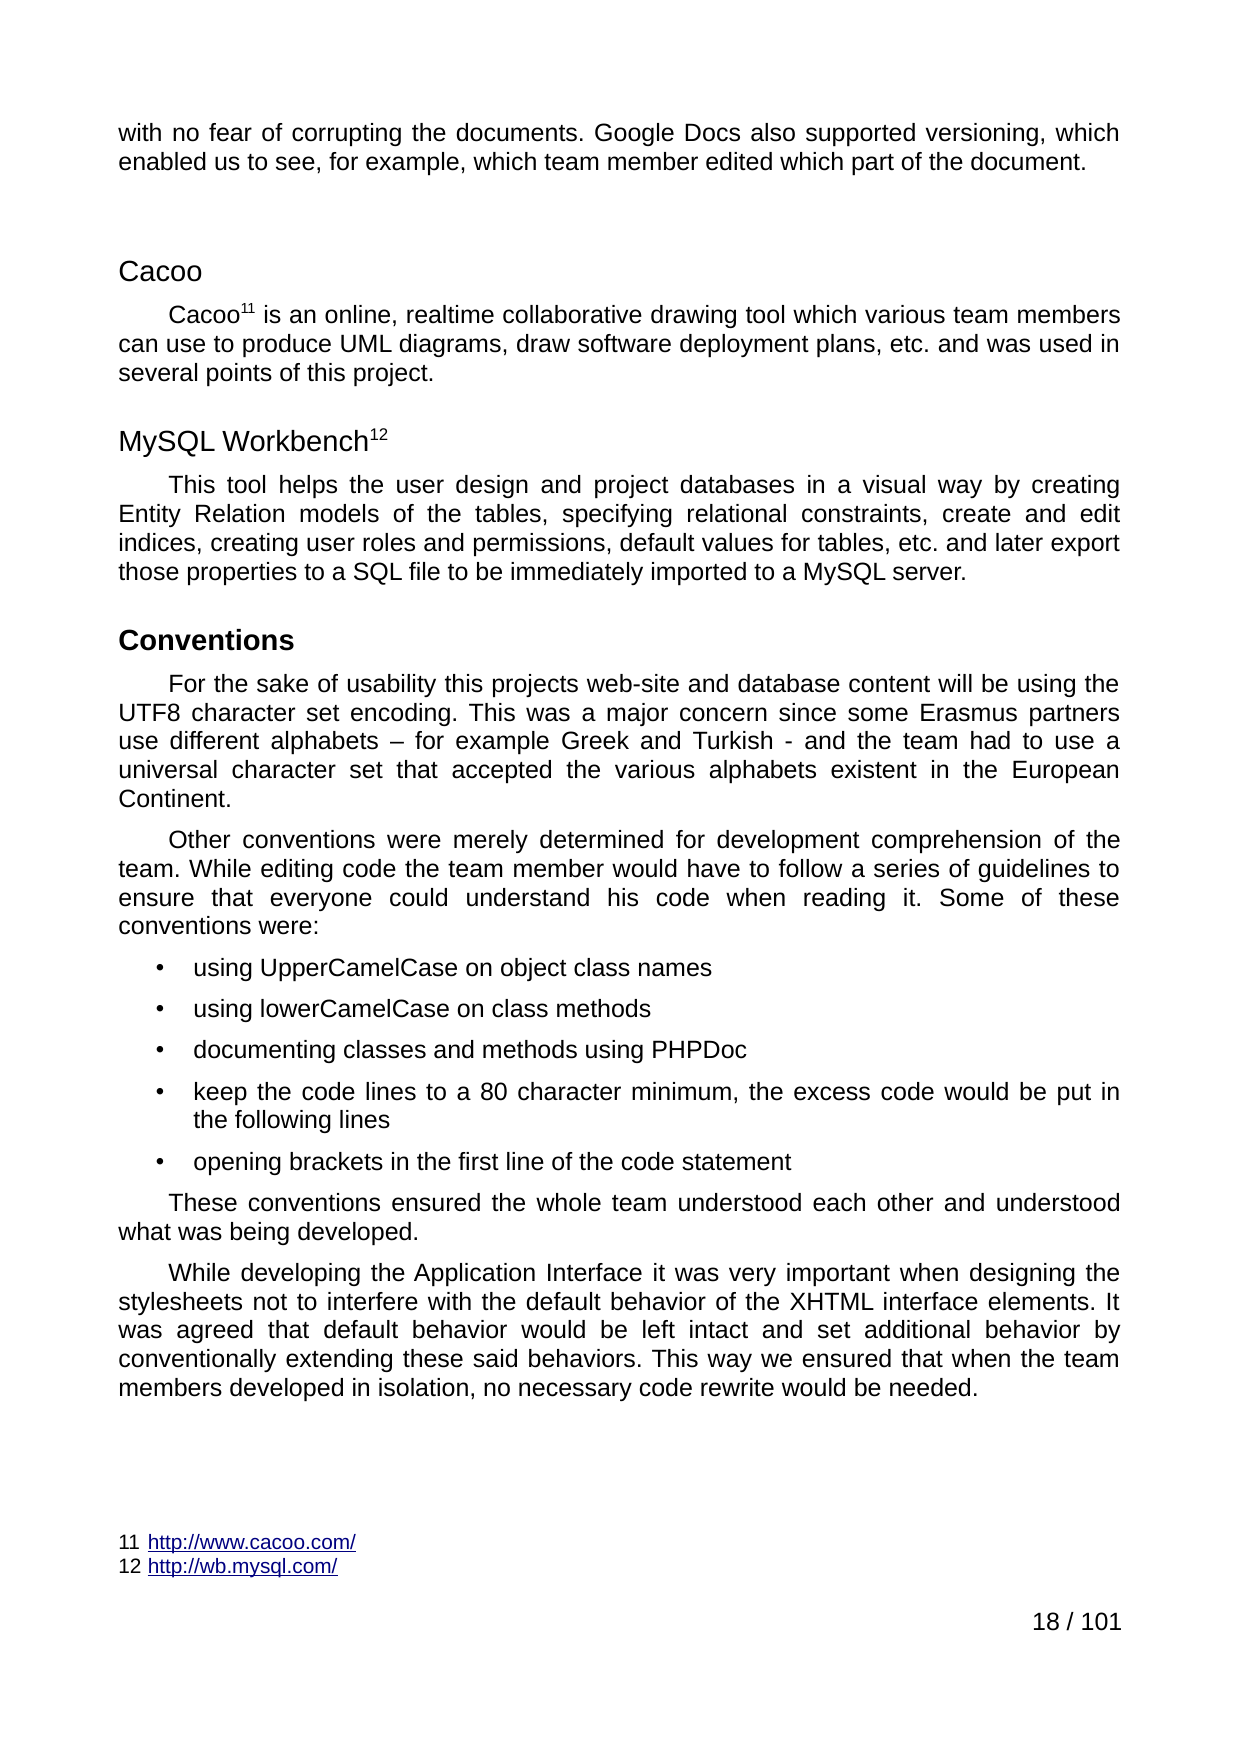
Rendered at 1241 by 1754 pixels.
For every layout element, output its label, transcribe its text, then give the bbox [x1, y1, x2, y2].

text These conventions ensured the whole team understood each other and understood what was being developed. [118, 1188, 1122, 1246]
text Other conventions were merely determined for development comprehension of the team. While editing code the team member would have to follow a series of guidelines to ensure that everyone could understand his code when reading it. Some of these conventions were: [118, 825, 1122, 940]
text Cacoo is an online, realtime collaborative drawing tool which various team members can use to produce UML diagrams, draw software deployment plans, etc. and was used in several points of this project. [118, 300, 1122, 387]
subtitle Cacoo [118, 254, 1122, 288]
subtitle Conventions [118, 623, 1122, 656]
list using UpperCamelCase on object class names [156, 952, 1122, 981]
list documenting classes and methods using PHPDoc [156, 1035, 1122, 1064]
subtitle MySQL Workbench [118, 424, 1122, 458]
text For the sake of usability this projects web-site and database content will be using the UTF8 character set encoding. This was a major concern since some Erasmus partners use different alphabets – for example Greek and Turkish - and the team had to use a universal character set that accepted the various alphabets existent in the European Continent. [118, 669, 1122, 812]
text http://wb.mysql.com/ [118, 1554, 1122, 1578]
text While developing the Application Interface it was very important when designing the stylesheets not to interfere with the default behavior of the XHTML interface elements. It was agreed that default behavior would be left intact and set additional behavior by conventionally extending these said behaviors. This way we ensured that when the team members developed in isolation, no necessary code rewrite would be needed. [118, 1258, 1122, 1402]
text with no fear of corrupting the documents. Google Docs also supported versioning, which enabled us to see, for example, which team member edited which part of the document. [118, 118, 1122, 176]
list keep the code lines to a 80 character minimum, the excess code would be put in the following lines [156, 1077, 1122, 1134]
list opening brackets in the first line of the code statement [156, 1147, 1122, 1176]
list using lowerCamelCase on class methods [156, 994, 1122, 1023]
text This tool helps the user design and project databases in a visual way by creating Entity Relation models of the tables, specifying relational constraints, create and edit indices, creating user roles and permissions, default values for tables, etc. and later export those properties to a SQL file to be immediately imported to a MySQL server. [118, 470, 1122, 585]
text http://www.cacoo.com/ [118, 1530, 1122, 1554]
